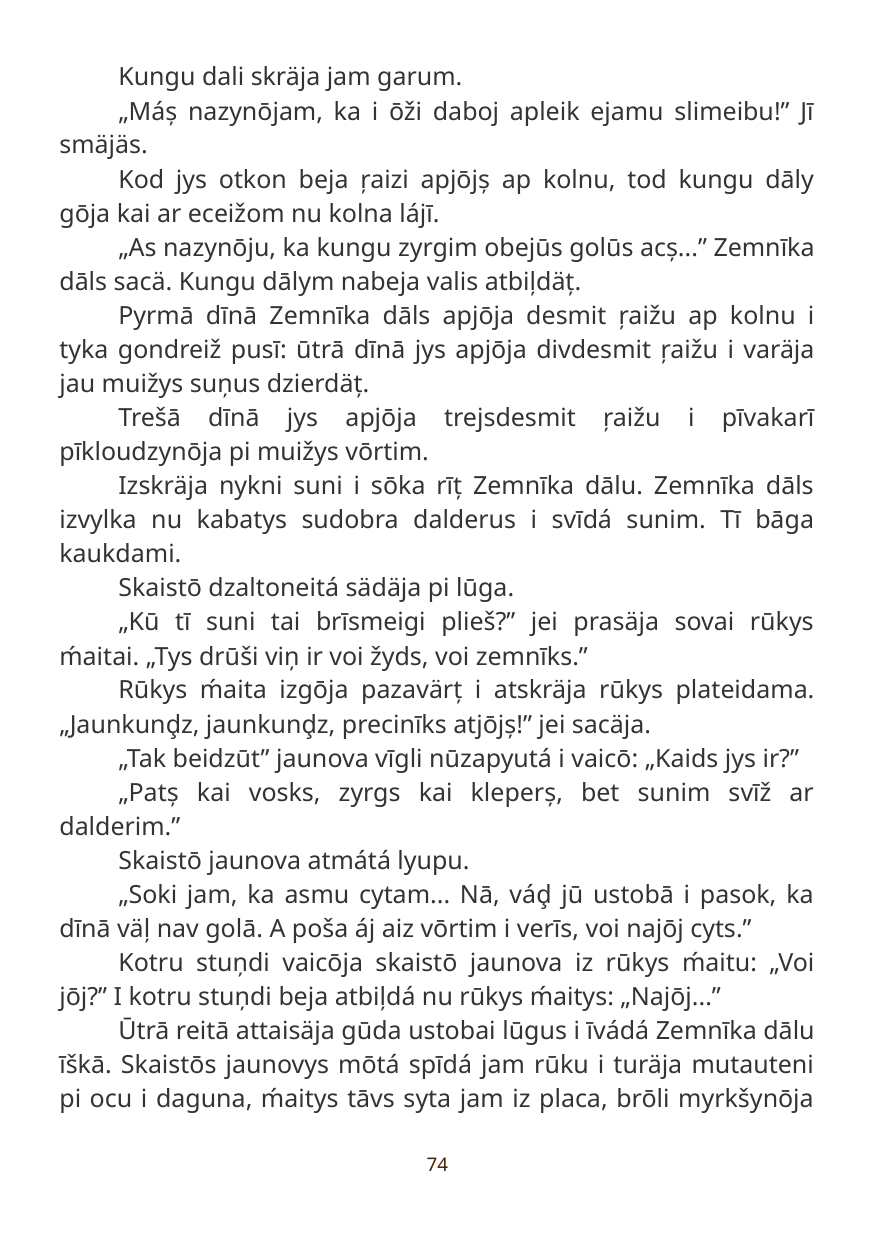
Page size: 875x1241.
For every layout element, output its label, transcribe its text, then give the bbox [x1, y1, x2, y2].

text „As nazynōju, ka kungu zyrgim obejūs golūs acș...” Zemnīka dāls sacä. Kungu dālym nabeja valis atbiļdäț. [59, 229, 815, 297]
text Izskräja nykni suni i sōka rīț Zemnīka dālu. Zemnīka dāls izvylka nu kabatys sudobra dalderus i svīdá sunim. Tī bāga kaukdami. [59, 468, 815, 570]
text Kotru stuņdi vaicōja skaistō jaunova iz rūkys ḿaitu: „Voi jōj?” I kotru stuņdi beja atbiļdá nu rūkys ḿaitys: „Najōj...” [59, 945, 815, 1013]
text „Soki jam, ka asmu cytam... Nā, váḑ jū ustobā i pasok, ka dīnā väļ nav golā. A poša áj aiz vōrtim i verīs, voi najōj cyts.” [59, 877, 815, 945]
text Trešā dīnā jys apjōja trejsdesmit ŗaižu i pīvakarī pīkloudzynōja pi muižys vōrtim. [59, 400, 815, 468]
text „Tak beidzūt” jaunova vīgli nūzapyutá i vaicō: „Kaids jys ir?” [59, 740, 815, 774]
text Ūtrā reitā attaisäja gūda ustobai lūgus i īvádá Zemnīka dālu īškā. Skaistōs jaunovys mōtá spīdá jam rūku i turäja mutauteni pi ocu i daguna, ḿaitys tāvs syta jam iz placa, brōli myrkšynōja [59, 1013, 815, 1115]
text Pyrmā dīnā Zemnīka dāls apjōja desmit ŗaižu ap kolnu i tyka gondreiž pusī: ūtrā dīnā jys apjōja divdesmit ŗaižu i varäja jau muižys suņus dzierdäț. [59, 297, 815, 400]
text Skaistō jaunova atmátá lyupu. [59, 842, 815, 877]
text „Kū tī suni tai brīsmeigi plieš?” jei prasäja sovai rūkys ḿaitai. „Tys drūši viņ ir voi žyds, voi zemnīks.” [59, 604, 815, 672]
text Rūkys ḿaita izgōja pazavärț i atskräja rūkys plateidama. „Jaunkunḑz, jaunkunḑz, precinīks atjōjș!” jei sacäja. [59, 672, 815, 740]
text „Máș nazynōjam, ka i ōži daboj apleik ejamu slimeibu!” Jī smäjäs. [59, 93, 815, 161]
text Skaistō dzaltoneitá sädäja pi lūga. [59, 570, 815, 604]
text Kod jys otkon beja ŗaizi apjōjș ap kolnu, tod kungu dāly gōja kai ar eceižom nu kolna lájī. [59, 161, 815, 229]
text „Patș kai vosks, zyrgs kai kleperș, bet sunim svīž ar dalderim.” [59, 774, 815, 842]
text Kungu dali skräja jam garum. [59, 59, 815, 93]
